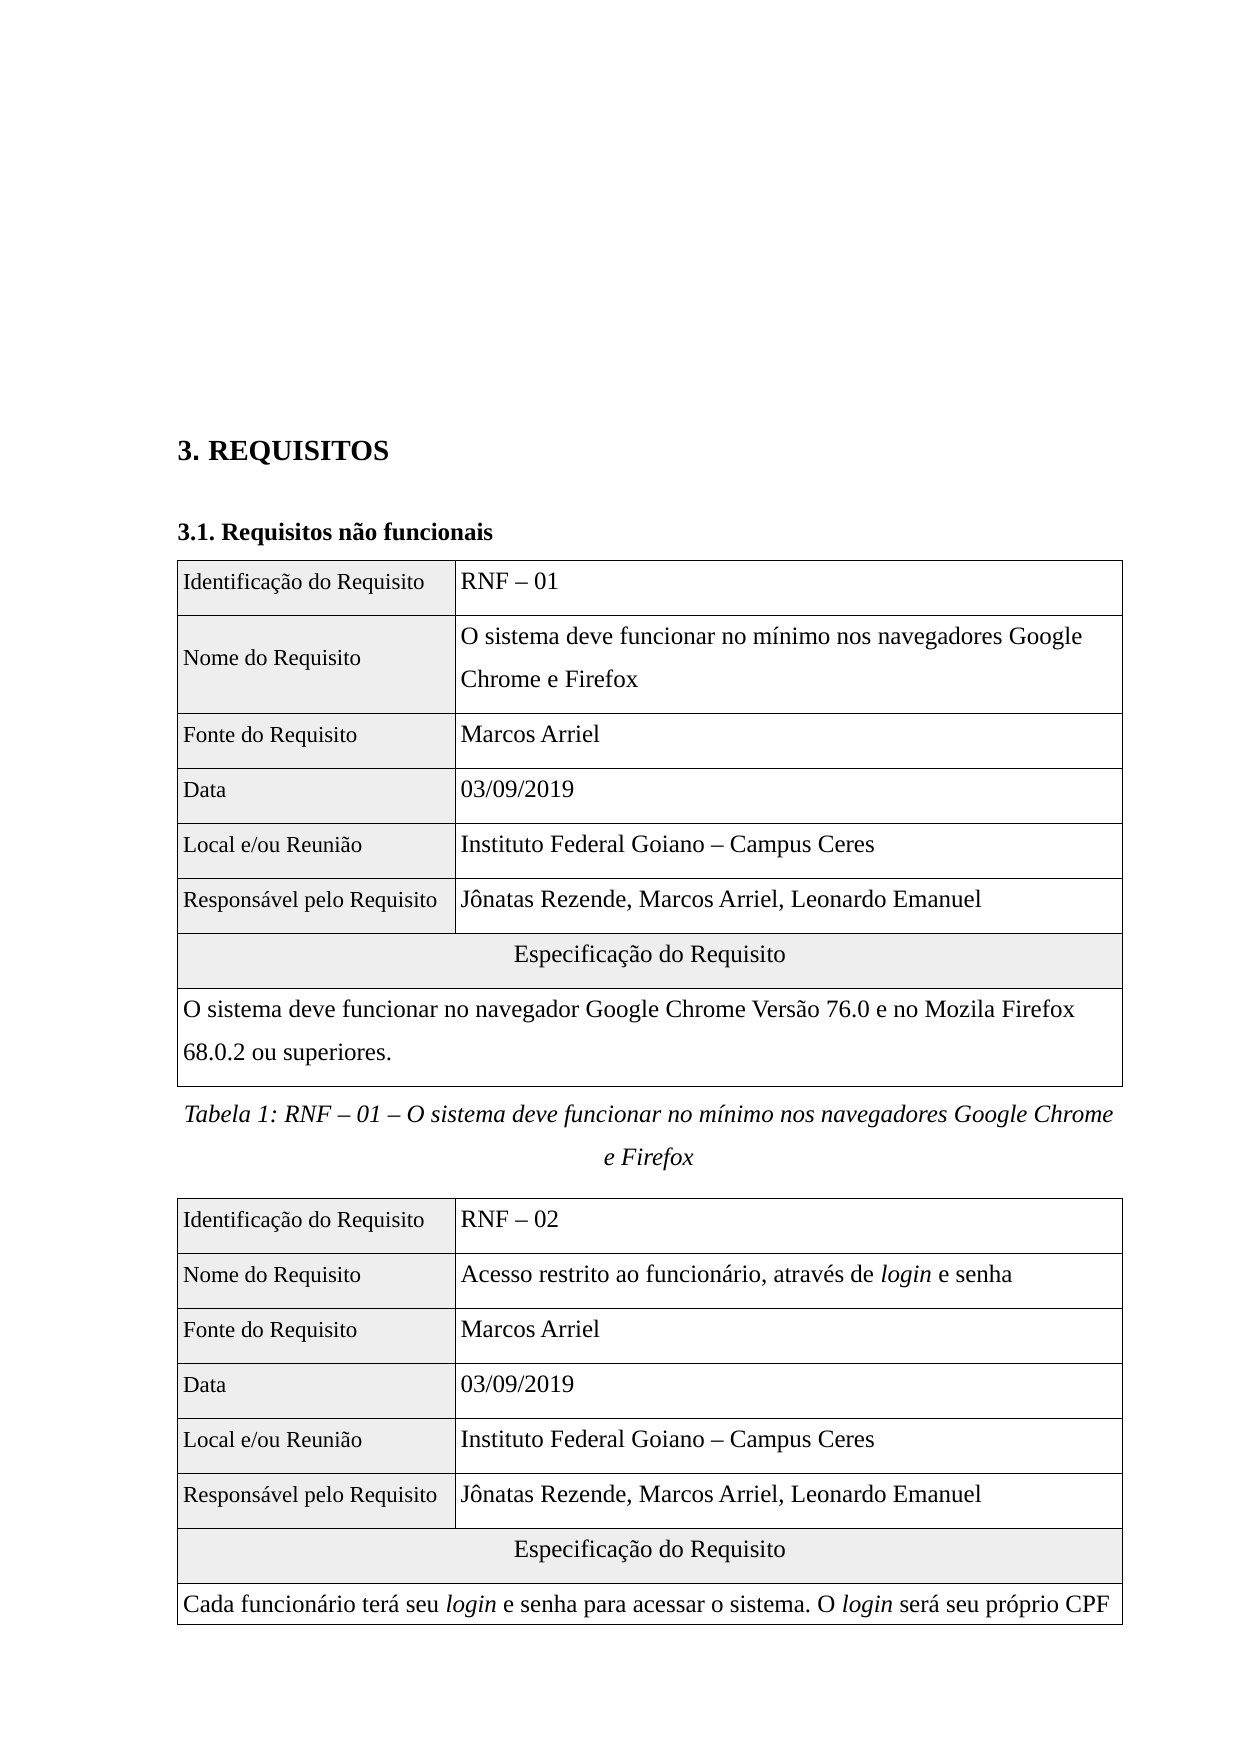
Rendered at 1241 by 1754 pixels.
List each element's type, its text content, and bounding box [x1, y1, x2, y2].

table_cell Data [178, 769, 455, 823]
table_cell Responsável pelo Requisito [178, 1474, 455, 1528]
table_cell Jônatas Rezende, Marcos Arriel, Leonardo Emanuel [456, 879, 1122, 933]
table_cell Marcos Arriel [456, 714, 1122, 768]
table_cell Especificação do Requisito [178, 1529, 1122, 1583]
table_cell Acesso restrito ao funcionário, através de login e senha [456, 1254, 1122, 1308]
table_cell Fonte do Requisito [178, 1309, 455, 1363]
table_cell Responsável pelo Requisito [178, 879, 455, 933]
table_cell Nome do Requisito [178, 616, 455, 713]
table_header RNF – 02 [456, 1199, 1122, 1253]
table_cell Nome do Requisito [178, 1254, 455, 1308]
text Tabela 1: RNF – 01 – O sistema deve funcionar no mínimo nos navegadores Google Chrome e Firefox [177, 1099, 1122, 1171]
table_cell Local e/ou Reunião [178, 824, 455, 878]
table_cell 03/09/2019 [456, 1364, 1122, 1418]
subtitle 3.1. Requisitos não funcionais [177, 517, 1122, 546]
table_header Identificação do Requisito [178, 561, 455, 615]
table_cell 03/09/2019 [456, 769, 1122, 823]
table_cell Cada funcionário terá seu login e senha para acessar o sistema. O login será seu próprio CPF [178, 1584, 1122, 1624]
table_cell Fonte do Requisito [178, 714, 455, 768]
table_cell Local e/ou Reunião [178, 1419, 455, 1473]
table_header RNF – 01 [456, 561, 1122, 615]
table_cell Data [178, 1364, 455, 1418]
table_header Identificação do Requisito [178, 1199, 455, 1253]
table_cell Jônatas Rezende, Marcos Arriel, Leonardo Emanuel [456, 1474, 1122, 1528]
table_cell Instituto Federal Goiano – Campus Ceres [456, 824, 1122, 878]
table_cell Especificação do Requisito [178, 934, 1122, 988]
table_cell O sistema deve funcionar no navegador Google Chrome Versão 76.0 e no Mozila Firefox 68.0.2 ou superiores. [178, 989, 1122, 1086]
table_cell Marcos Arriel [456, 1309, 1122, 1363]
subtitle 3. REQUISITOS [177, 433, 1122, 467]
table_cell Instituto Federal Goiano – Campus Ceres [456, 1419, 1122, 1473]
table_cell O sistema deve funcionar no mínimo nos navegadores Google Chrome e Firefox [456, 616, 1122, 713]
